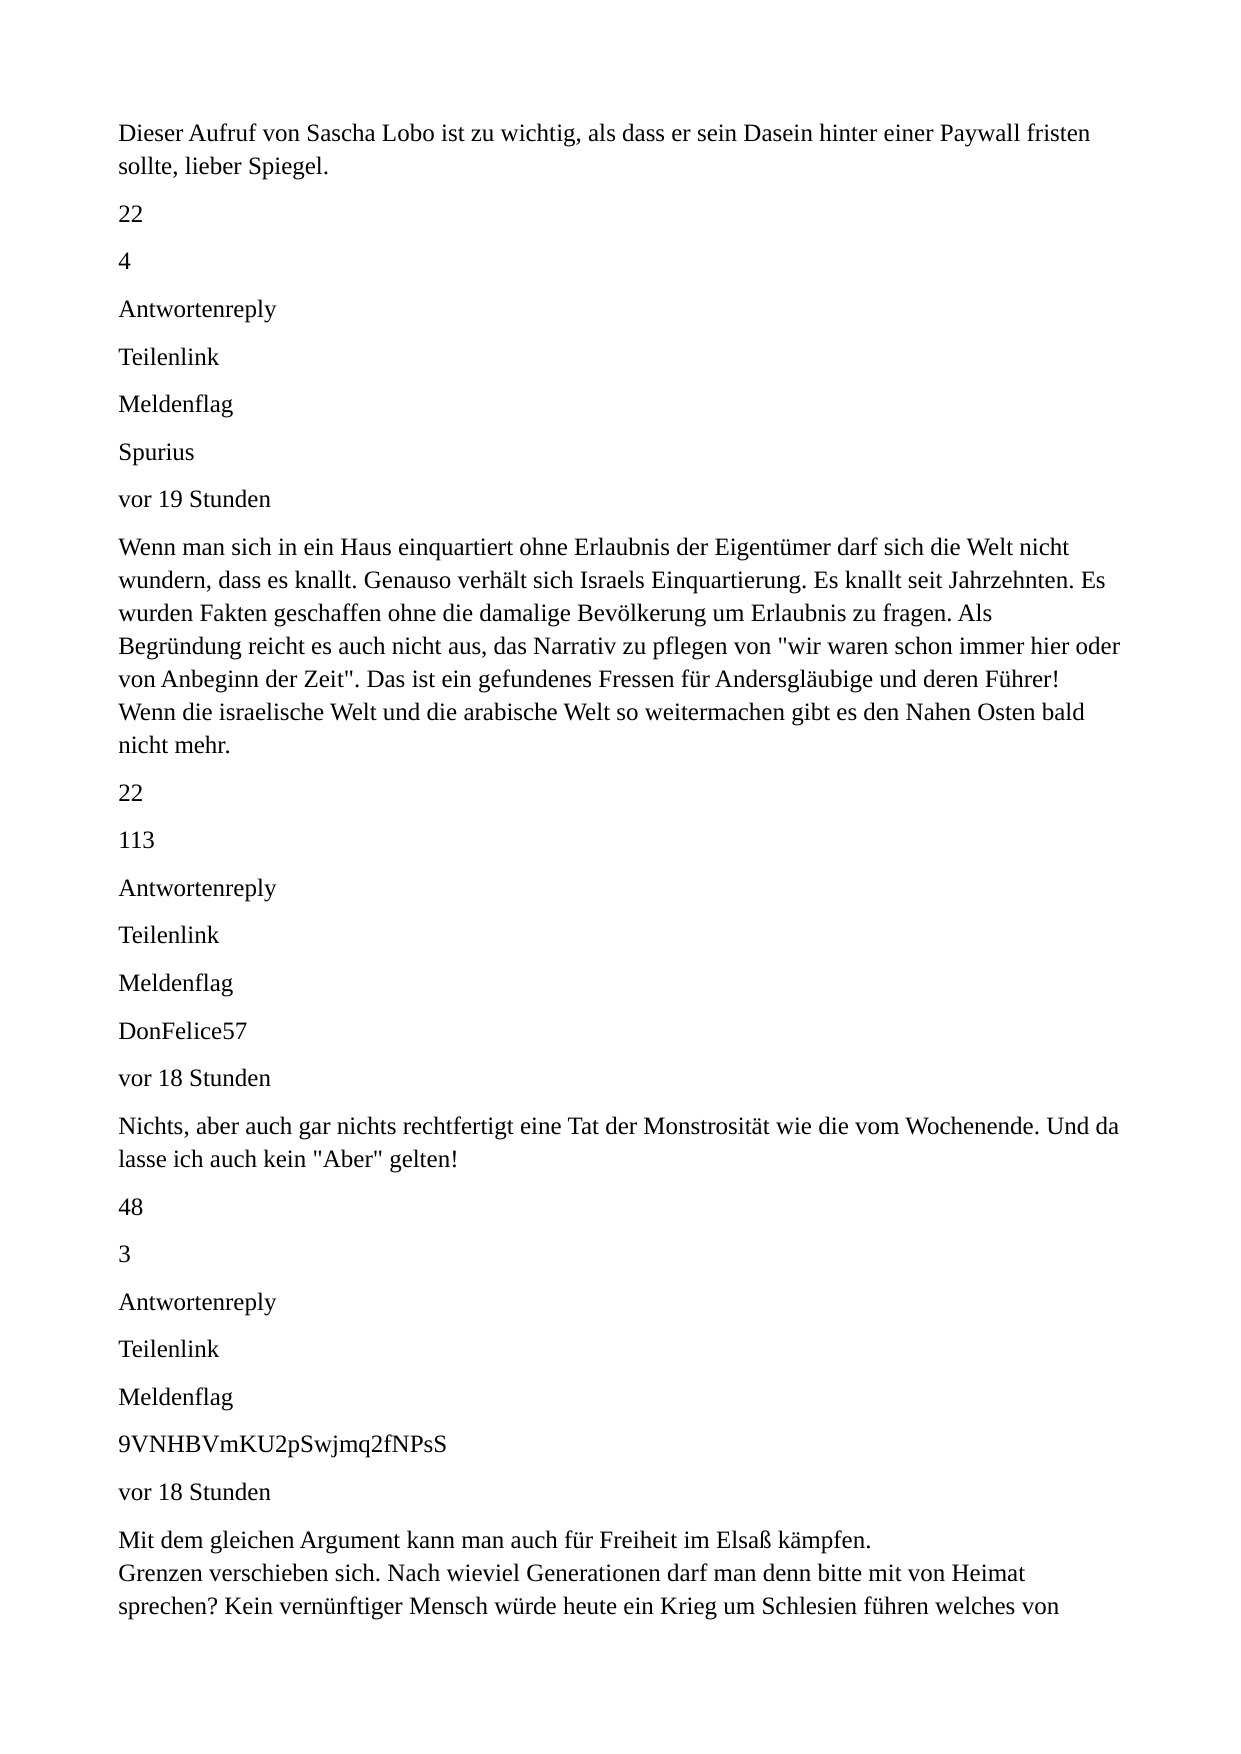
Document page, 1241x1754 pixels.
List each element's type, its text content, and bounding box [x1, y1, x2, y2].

text 22 [118, 778, 1122, 806]
text Meldenflag [118, 1382, 1122, 1411]
text 9VNHBVmKU2pSwjmq2fNPsS [118, 1429, 1122, 1458]
text Nichts, aber auch gar nichts rechtfertigt eine Tat der Monstrosität wie die vom Wochenende. Und da lasse ich auch kein "Aber" gelten! [118, 1111, 1122, 1173]
text Dieser Aufruf von Sascha Lobo ist zu wichtig, als dass er sein Dasein hinter einer Paywall fristen sollte, lieber Spiegel. [118, 118, 1122, 180]
text 48 [118, 1192, 1122, 1220]
text vor 18 Stunden [118, 1063, 1122, 1092]
text Spurius [118, 437, 1122, 466]
text Meldenflag [118, 389, 1122, 418]
text 22 [118, 199, 1122, 227]
text Teilenlink [118, 342, 1122, 370]
text 113 [118, 825, 1122, 854]
text Mit dem gleichen Argument kann man auch für Freiheit im Elsaß kämpfen. Grenzen verschieben sich. Nach wieviel Generationen darf man denn bitte mit von Heimat sprechen? Kein vernünftiger Mensch würde heute ein Krieg um Schlesien führen welches von [118, 1525, 1122, 1619]
text 3 [118, 1239, 1122, 1268]
text DonFelice57 [118, 1016, 1122, 1044]
text vor 19 Stunden [118, 484, 1122, 513]
text Antwortenreply [118, 294, 1122, 323]
text Wenn man sich in ein Haus einquartiert ohne Erlaubnis der Eigentümer darf sich die Welt nicht wundern, dass es knallt. Genauso verhält sich Israels Einquartierung. Es knallt seit Jahrzehnten. Es wurden Fakten geschaffen ohne die damalige Bevölkerung um Erlaubnis zu fragen. Als Begründung reicht es auch nicht aus, das Narrativ zu pflegen von "wir waren schon immer hier oder von Anbeginn der Zeit". Das ist ein gefundenes Fressen für Andersgläubige und deren Führer! Wenn die israelische Welt und die arabische Welt so weitermachen gibt es den Nahen Osten bald nicht mehr. [118, 532, 1122, 759]
text 4 [118, 246, 1122, 275]
text vor 18 Stunden [118, 1477, 1122, 1506]
text Teilenlink [118, 921, 1122, 949]
text Antwortenreply [118, 873, 1122, 902]
text Antwortenreply [118, 1287, 1122, 1316]
text Meldenflag [118, 968, 1122, 997]
text Teilenlink [118, 1334, 1122, 1363]
